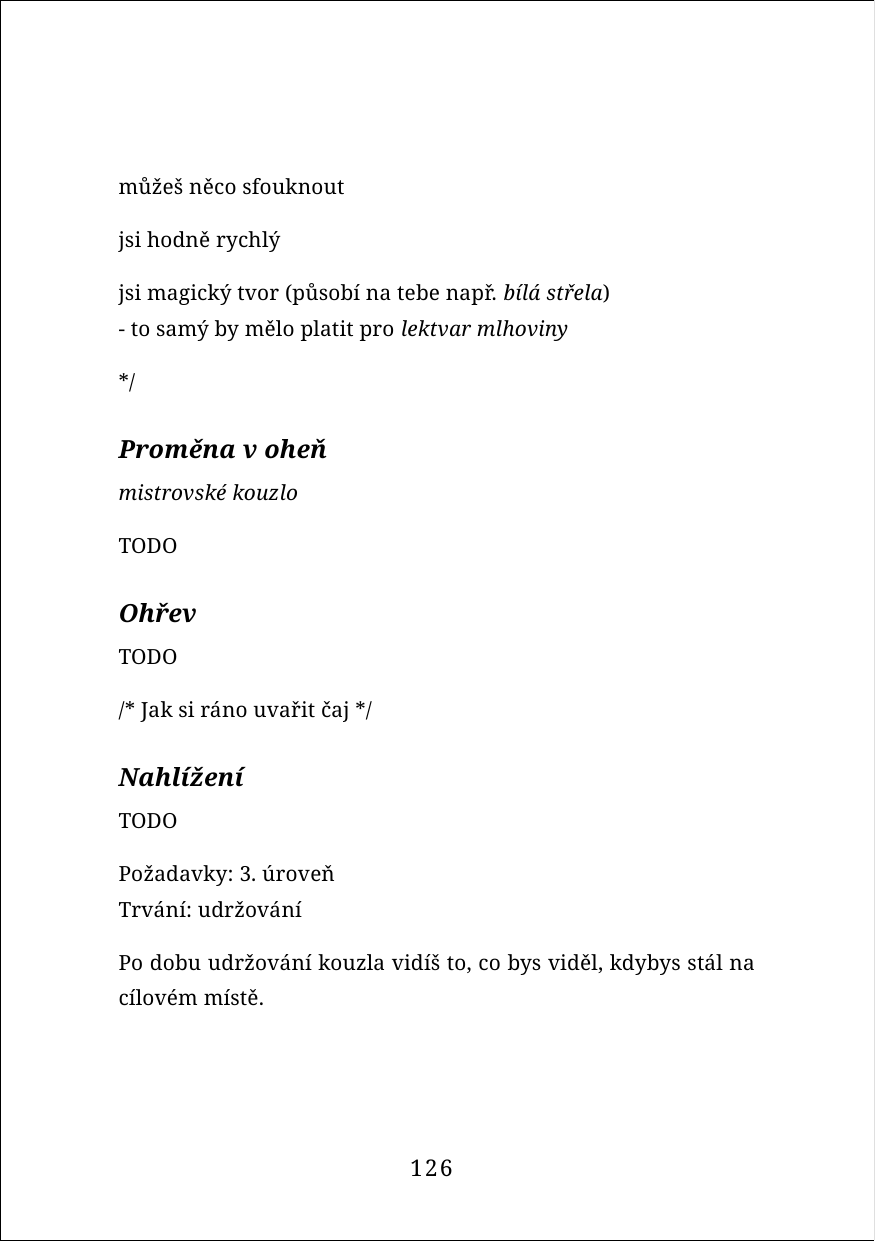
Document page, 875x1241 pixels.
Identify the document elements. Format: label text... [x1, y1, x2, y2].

text mistrovské kouzlo [118, 478, 756, 506]
text Po dobu udržování kouzla vidíš to, co bys viděl, kdybys stál na cílovém místě. [118, 948, 756, 1012]
text */ [118, 367, 756, 395]
text /* Jak si ráno uvařit čaj */ [118, 695, 756, 723]
text jsi magický tvor (působí na tebe např. bílá střela) - to samý by mělo platit pro lektvar mlhoviny [118, 278, 756, 342]
text TODO [118, 806, 756, 834]
text jsi hodně rychlý [118, 225, 756, 253]
text můžeš něco sfouknout [118, 172, 756, 200]
text TODO [118, 531, 756, 559]
subtitle Nahlížení [118, 760, 756, 794]
subtitle Ohřev [118, 596, 756, 630]
subtitle Proměna v oheň [118, 432, 756, 466]
text TODO [118, 642, 756, 670]
text Požadavky: 3. úroveň Trvání: udržování [118, 859, 756, 923]
